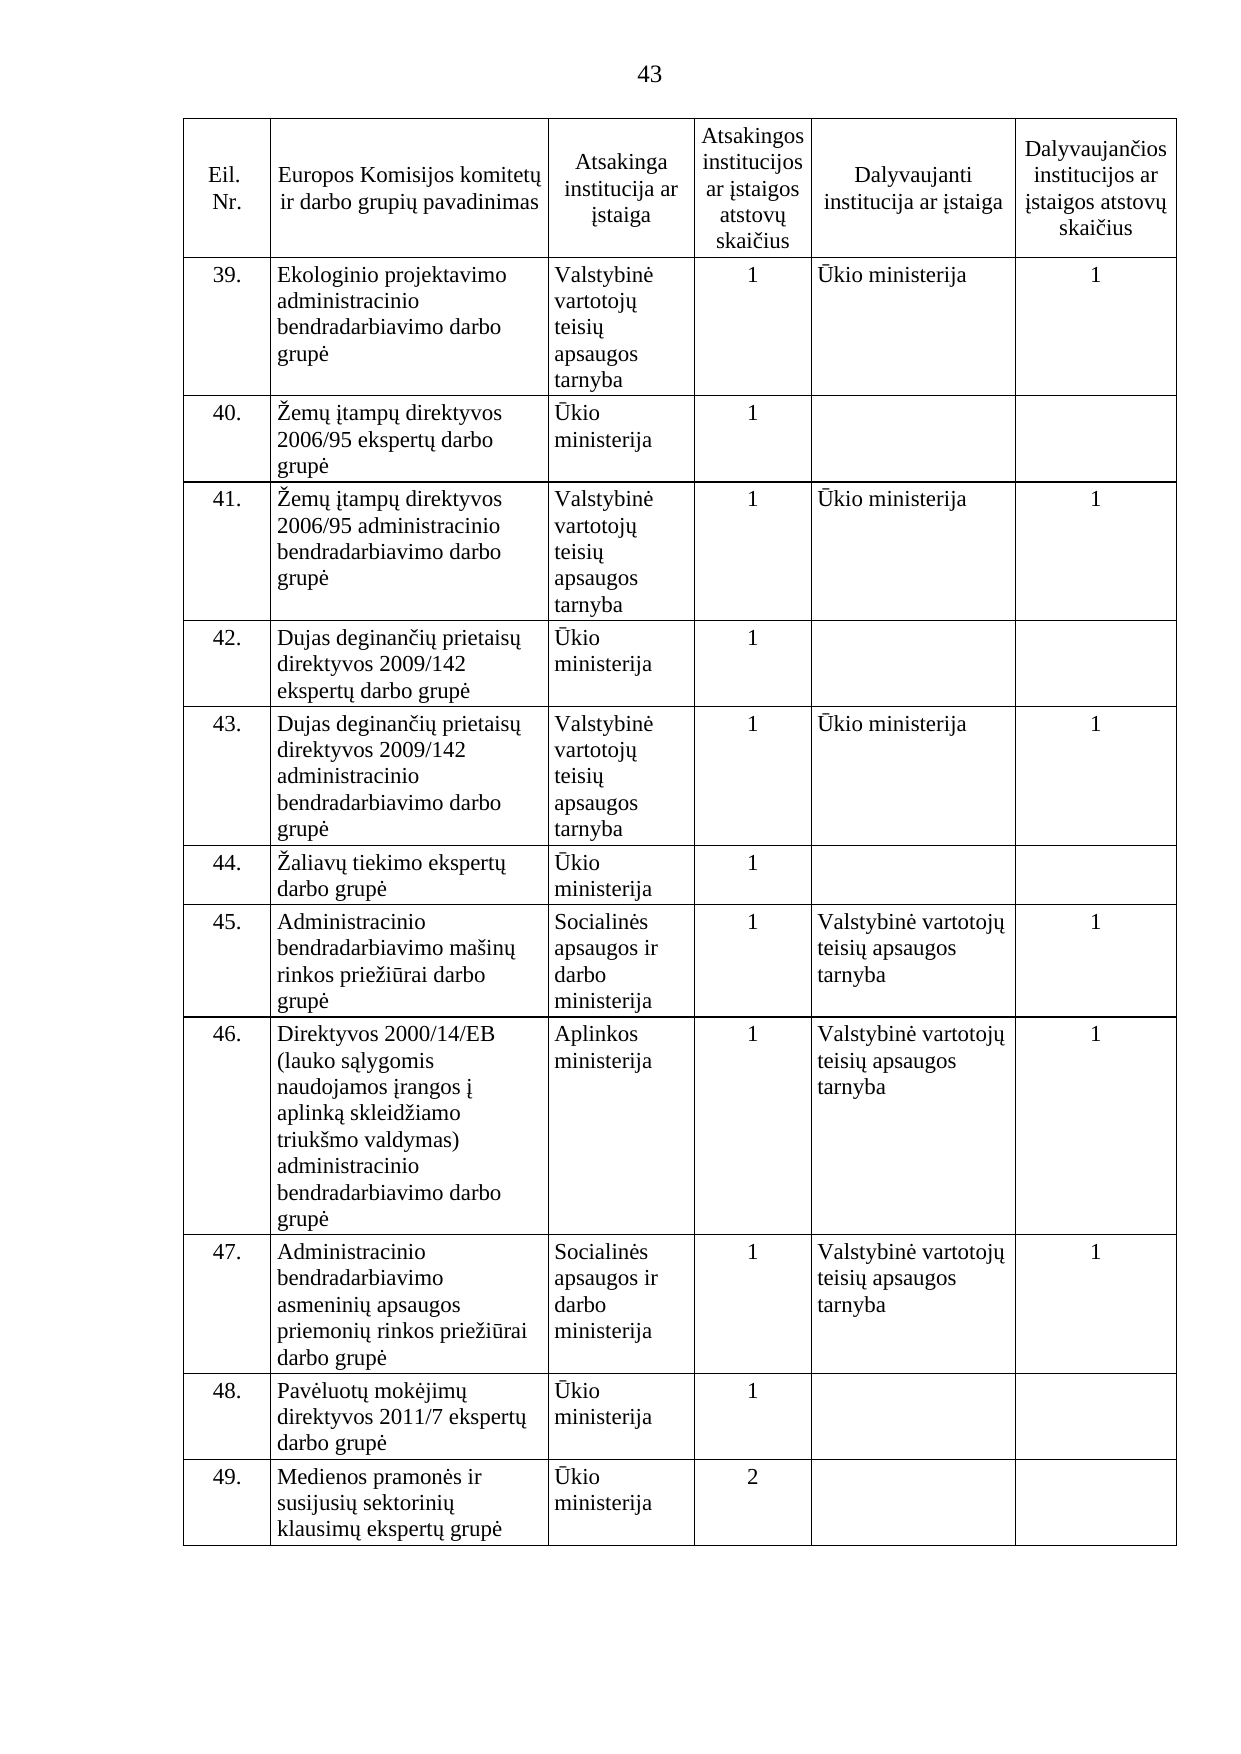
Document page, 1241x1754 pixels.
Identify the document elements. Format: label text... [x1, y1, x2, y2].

table_cell 43. [184, 707, 270, 844]
table_cell 1 [695, 258, 811, 395]
table_cell [1016, 846, 1176, 904]
table_cell 1 [695, 846, 811, 904]
table_cell 48. [184, 1374, 270, 1459]
table_cell 49. [184, 1460, 270, 1545]
table_cell [812, 621, 1015, 706]
table_header Dalyvaujančios institucijos ar įstaigos atstovų skaičius [1016, 119, 1176, 257]
table_cell 1 [1016, 1235, 1176, 1373]
table_cell Administracinio bendradarbiavimo mašinų rinkos priežiūrai darbo grupė [271, 905, 548, 1016]
table_cell 1 [695, 707, 811, 844]
table_cell 46. [184, 1018, 270, 1234]
table_cell Ūkio ministerija [812, 483, 1015, 620]
table_header Atsakingos institucijos ar įstaigos atstovų skaičius [695, 119, 811, 257]
table_cell 1 [695, 1018, 811, 1234]
table_cell [1177, 1234, 1187, 1373]
table_cell Ūkio ministerija [549, 1374, 694, 1459]
table_cell [1177, 1459, 1187, 1545]
table_cell 1 [1016, 483, 1176, 620]
table_cell 1 [695, 621, 811, 706]
table_cell Ūkio ministerija [812, 707, 1015, 844]
table_cell Valstybinė vartotojų teisių apsaugos tarnyba [549, 483, 694, 620]
table_cell [812, 396, 1015, 481]
table_cell 41. [184, 483, 270, 620]
table_cell Valstybinė vartotojų teisių apsaugos tarnyba [549, 258, 694, 395]
table_cell Ūkio ministerija [812, 258, 1015, 395]
table_cell 1 [1016, 258, 1176, 395]
table_cell 44. [184, 846, 270, 904]
table_cell Dujas deginančių prietaisų direktyvos 2009/142 administracinio bendradarbiavimo darbo grupė [271, 707, 548, 844]
table_cell Žaliavų tiekimo ekspertų darbo grupė [271, 846, 548, 904]
table_cell [1177, 845, 1187, 904]
table_cell 1 [695, 1235, 811, 1373]
table_cell [1177, 395, 1187, 481]
table_cell Aplinkos ministerija [549, 1018, 694, 1234]
table_cell Valstybinė vartotojų teisių apsaugos tarnyba [549, 707, 694, 844]
table_cell Dujas deginančių prietaisų direktyvos 2009/142 ekspertų darbo grupė [271, 621, 548, 706]
table_cell [1177, 257, 1187, 395]
table_cell 1 [1016, 905, 1176, 1016]
table_cell Žemų įtampų direktyvos 2006/95 ekspertų darbo grupė [271, 396, 548, 481]
table_cell Socialinės apsaugos ir darbo ministerija [549, 1235, 694, 1373]
table_cell 1 [1016, 1018, 1176, 1234]
table_cell 47. [184, 1235, 270, 1373]
table_cell 39. [184, 258, 270, 395]
table_cell [1177, 1373, 1187, 1459]
table_cell [1177, 1016, 1187, 1234]
table_cell Socialinės apsaugos ir darbo ministerija [549, 905, 694, 1016]
table_cell Ekologinio projektavimo administracinio bendradarbiavimo darbo grupė [271, 258, 548, 395]
table_cell Ūkio ministerija [549, 846, 694, 904]
table_cell [1016, 396, 1176, 481]
table_cell Žemų įtampų direktyvos 2006/95 administracinio bendradarbiavimo darbo grupė [271, 483, 548, 620]
table_cell 45. [184, 905, 270, 1016]
table_header [1177, 118, 1187, 257]
table_cell 1 [695, 483, 811, 620]
table_cell [1016, 621, 1176, 706]
table_cell 1 [695, 396, 811, 481]
table_cell [1016, 1460, 1176, 1545]
table_cell 42. [184, 621, 270, 706]
table_cell [1177, 706, 1187, 844]
table_cell Medienos pramonės ir susijusių sektorinių klausimų ekspertų grupė [271, 1460, 548, 1545]
table_cell 40. [184, 396, 270, 481]
table_cell 2 [695, 1460, 811, 1545]
table_header Eil. Nr. [184, 119, 270, 257]
table_cell [1177, 481, 1187, 620]
table_cell Administracinio bendradarbiavimo asmeninių apsaugos priemonių rinkos priežiūrai darbo grupė [271, 1235, 548, 1373]
table_cell Direktyvos 2000/14/EB (lauko sąlygomis naudojamos įrangos į aplinką skleidžiamo triukšmo valdymas) administracinio bendradarbiavimo darbo grupė [271, 1018, 548, 1234]
table_header Atsakinga institucija ar įstaiga [549, 119, 694, 257]
table_cell [1016, 1374, 1176, 1459]
table_cell Valstybinė vartotojų teisių apsaugos tarnyba [812, 1235, 1015, 1373]
table_cell Valstybinė vartotojų teisių apsaugos tarnyba [812, 905, 1015, 1016]
table_header Dalyvaujanti institucija ar įstaiga [812, 119, 1015, 257]
table_cell [1177, 620, 1187, 706]
table_cell Ūkio ministerija [549, 1460, 694, 1545]
table_cell [812, 1374, 1015, 1459]
table_cell 1 [695, 905, 811, 1016]
table_cell Pavėluotų mokėjimų direktyvos 2011/7 ekspertų darbo grupė [271, 1374, 548, 1459]
table_cell 1 [695, 1374, 811, 1459]
table_cell [812, 1460, 1015, 1545]
table_cell 1 [1016, 707, 1176, 844]
table_cell Ūkio ministerija [549, 396, 694, 481]
table_cell [812, 846, 1015, 904]
table_cell [1177, 904, 1187, 1016]
table_cell Ūkio ministerija [549, 621, 694, 706]
table_header Europos Komisijos komitetų ir darbo grupių pavadinimas [271, 119, 548, 257]
table_cell Valstybinė vartotojų teisių apsaugos tarnyba [812, 1018, 1015, 1234]
